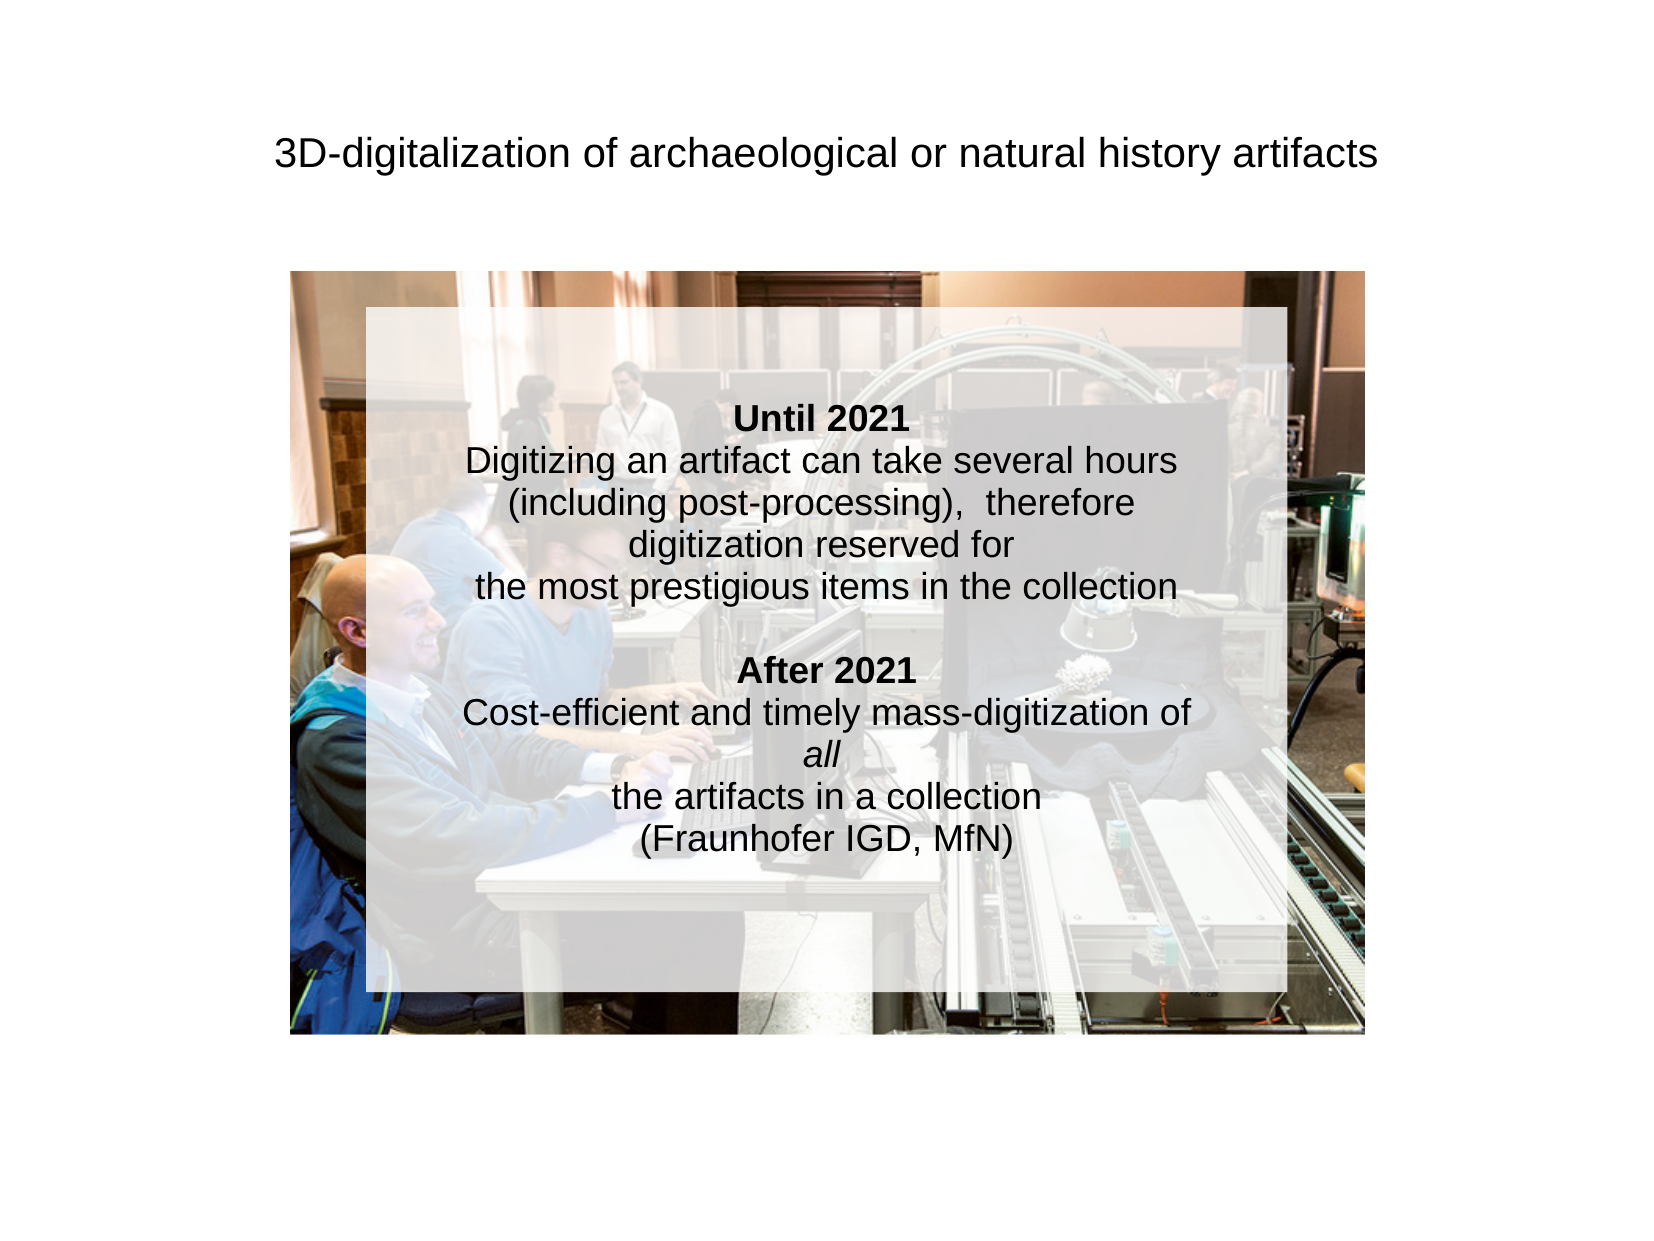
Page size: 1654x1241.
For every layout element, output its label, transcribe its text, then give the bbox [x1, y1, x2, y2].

text_box Until 2021 Digitizing an artifact can take several hours (including post-processing), therefore digitization reserved for the most prestigious items in the collection After 2021 Cost-efficient and timely mass-digitization of all the artifacts in a collection (Fraunhofer IGD, MfN) [366, 307, 1288, 993]
title 3D-digitalization of archaeological or natural history artifacts [82, 49, 1571, 257]
picture [290, 271, 1365, 1038]
